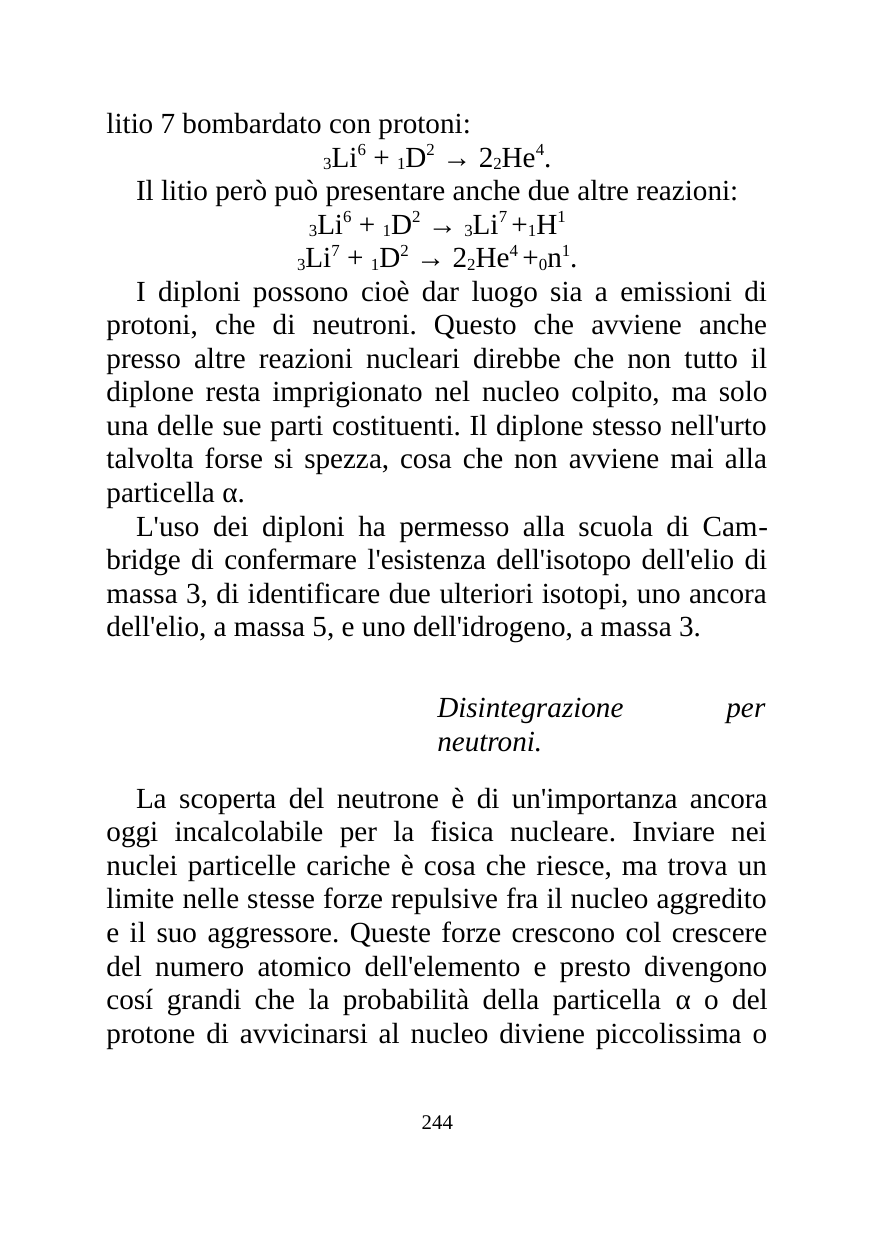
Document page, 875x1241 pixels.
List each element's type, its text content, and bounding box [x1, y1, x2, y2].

text La scoperta del neutrone è di un'importanza ancora oggi incalcolabile per la fisica nucleare. Inviare nei nuclei particelle cariche è cosa che riesce, ma trova un limite nelle stesse forze repulsive fra il nucleo aggredito e il suo aggressore. Queste forze crescono col crescere del numero atomico dell'elemento e presto divengono cosí grandi che la probabilità della particella α o del protone di avvicinarsi al nucleo diviene piccolissima o [106, 781, 768, 1049]
text 3Li6 + 1D2 → 22He4. [106, 140, 768, 173]
text Il litio però può presentare anche due altre reazioni: [106, 173, 768, 207]
subtitle Disintegrazione per neutroni. [437, 690, 768, 757]
text I diploni possono cioè dar luogo sia a emissioni di protoni, che di neutroni. Questo che avviene anche presso altre reazioni nucleari direbbe che non tutto il diplone resta imprigionato nel nucleo colpito, ma solo una delle sue parti costituenti. Il diplone stesso nell'urto talvolta forse si spezza, cosa che non avviene mai alla particella α. [106, 274, 768, 509]
text 3Li6 + 1D2 → 3Li7 +1H1 [106, 207, 768, 240]
text 3Li7 + 1D2 → 22He4 +0n1. [106, 240, 768, 274]
text litio 7 bombardato con protoni: [106, 106, 768, 140]
text L'uso dei diploni ha permesso alla scuola di Cam­bridge di confermare l'esistenza dell'isotopo dell'elio di massa 3, di identificare due ulteriori isotopi, uno ancora dell'elio, a massa 5, e uno dell'idrogeno, a massa 3. [106, 509, 768, 643]
